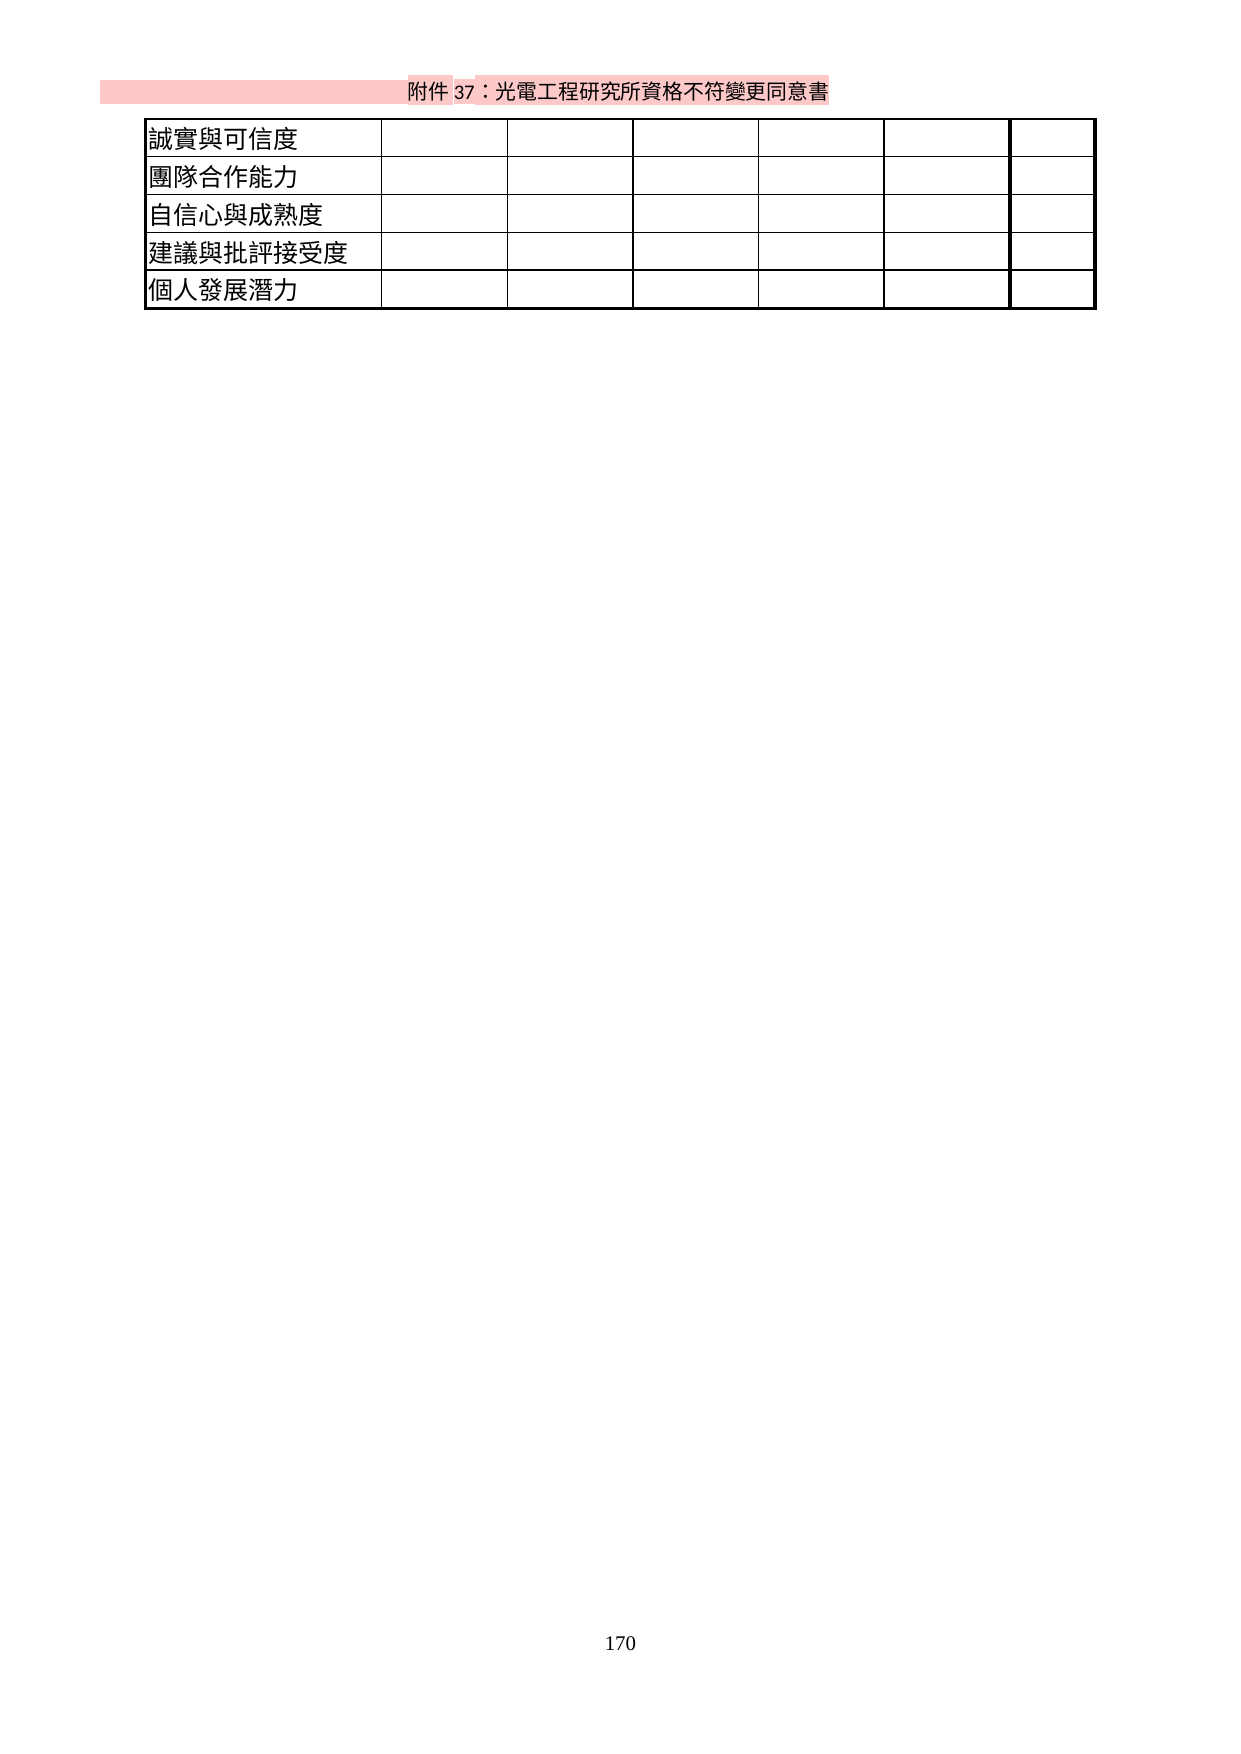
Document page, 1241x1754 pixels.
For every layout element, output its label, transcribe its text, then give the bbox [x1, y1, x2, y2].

table_cell 個人發展潛力 [147, 271, 381, 307]
table_cell [885, 195, 1008, 231]
table_cell [634, 120, 758, 156]
table_cell [382, 120, 507, 156]
table_cell [508, 120, 632, 156]
table_cell [634, 195, 758, 231]
table_cell [759, 195, 883, 231]
table_cell [382, 233, 507, 269]
table_cell 誠實與可信度 [147, 120, 381, 156]
table_cell [1012, 157, 1093, 194]
table_cell [1012, 271, 1093, 307]
table_cell [382, 195, 507, 231]
table_cell [634, 157, 758, 194]
table_cell [885, 120, 1008, 156]
table_cell [759, 157, 883, 194]
table_cell [508, 157, 632, 194]
table_cell [382, 157, 507, 194]
table_cell [885, 157, 1008, 194]
table_cell [634, 271, 758, 307]
table_cell [759, 233, 883, 269]
table_cell [1012, 120, 1093, 156]
table_cell 自信心與成熟度 [147, 195, 381, 231]
table_cell 團隊合作能力 [147, 157, 381, 194]
table_cell [885, 233, 1008, 269]
table_cell [508, 195, 632, 231]
table_cell [382, 271, 507, 307]
table_cell [508, 271, 632, 307]
table_cell [759, 271, 883, 307]
table_cell [759, 120, 883, 156]
table_cell [885, 271, 1008, 307]
table_cell [508, 233, 632, 269]
table_cell [1012, 195, 1093, 231]
table_cell [1012, 233, 1093, 269]
table_cell [634, 233, 758, 269]
table_cell 建議與批評接受度 [147, 233, 381, 269]
